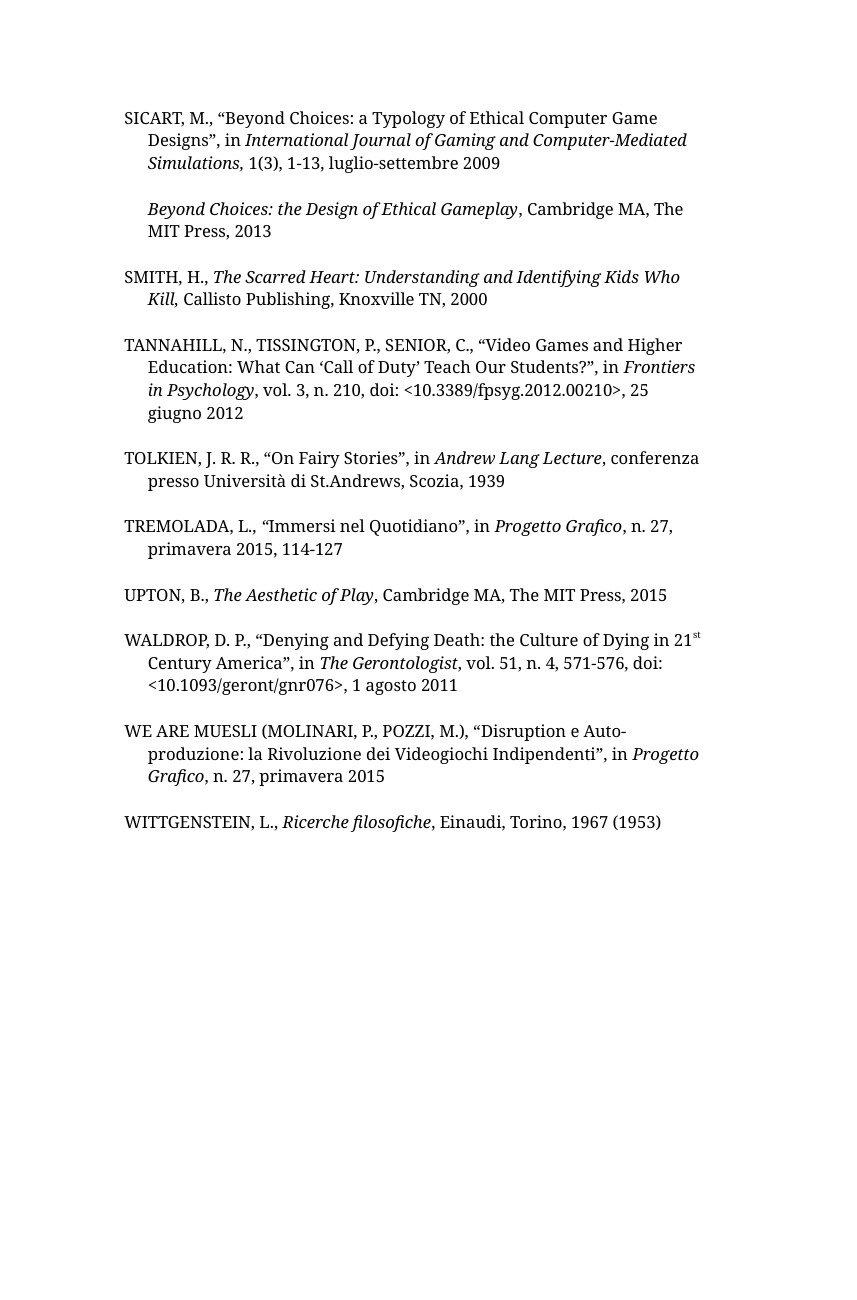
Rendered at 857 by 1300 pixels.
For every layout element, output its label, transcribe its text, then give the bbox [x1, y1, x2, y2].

text TREMOLADA, L., “Immersi nel Quotidiano”, in Progetto Grafico, n. 27, primavera 2015, 114-127 [124, 515, 703, 560]
text SMITH, H., The Scarred Heart: Understanding and Identifying Kids Who Kill, Callisto Publishing, Knoxville TN, 2000 [124, 265, 703, 311]
text WE ARE MUESLI (MOLINARI, P., POZZI, M.), “Disruption e Auto-produzione: la Rivoluzione dei Videogiochi Indipendenti”, in Progetto Grafico, n. 27, primavera 2015 [124, 719, 703, 787]
text SICART, M., “Beyond Choices: a Typology of Ethical Computer Game Designs”, in International Journal of Gaming and Computer-Mediated Simulations, 1(3), 1-13, luglio-settembre 2009 [124, 106, 703, 174]
text UPTON, B., The Aesthetic of Play, Cambridge MA, The MIT Press, 2015 [124, 583, 703, 606]
text TANNAHILL, N., TISSINGTON, P., SENIOR, C., “Video Games and Higher Education: What Can ‘Call of Duty’ Teach Our Students?”, in Frontiers in Psychology, vol. 3, n. 210, doi: <10.3389/fpsyg.2012.00210>, 25 giugno 2012 [124, 333, 703, 424]
text WALDROP, D. P., “Denying and Defying Death: the Culture of Dying in 21st Century America”, in The Gerontologist, vol. 51, n. 4, 571-576, doi: <10.1093/geront/gnr076>, 1 agosto 2011 [124, 628, 703, 697]
text WITTGENSTEIN, L., Ricerche filosofiche, Einaudi, Torino, 1967 (1953) [124, 810, 703, 833]
text Beyond Choices: the Design of Ethical Gameplay, Cambridge MA, The MIT Press, 2013 [124, 197, 703, 242]
text TOLKIEN, J. R. R., “On Fairy Stories”, in Andrew Lang Lecture, conferenza presso Università di St.Andrews, Scozia, 1939 [124, 447, 703, 492]
